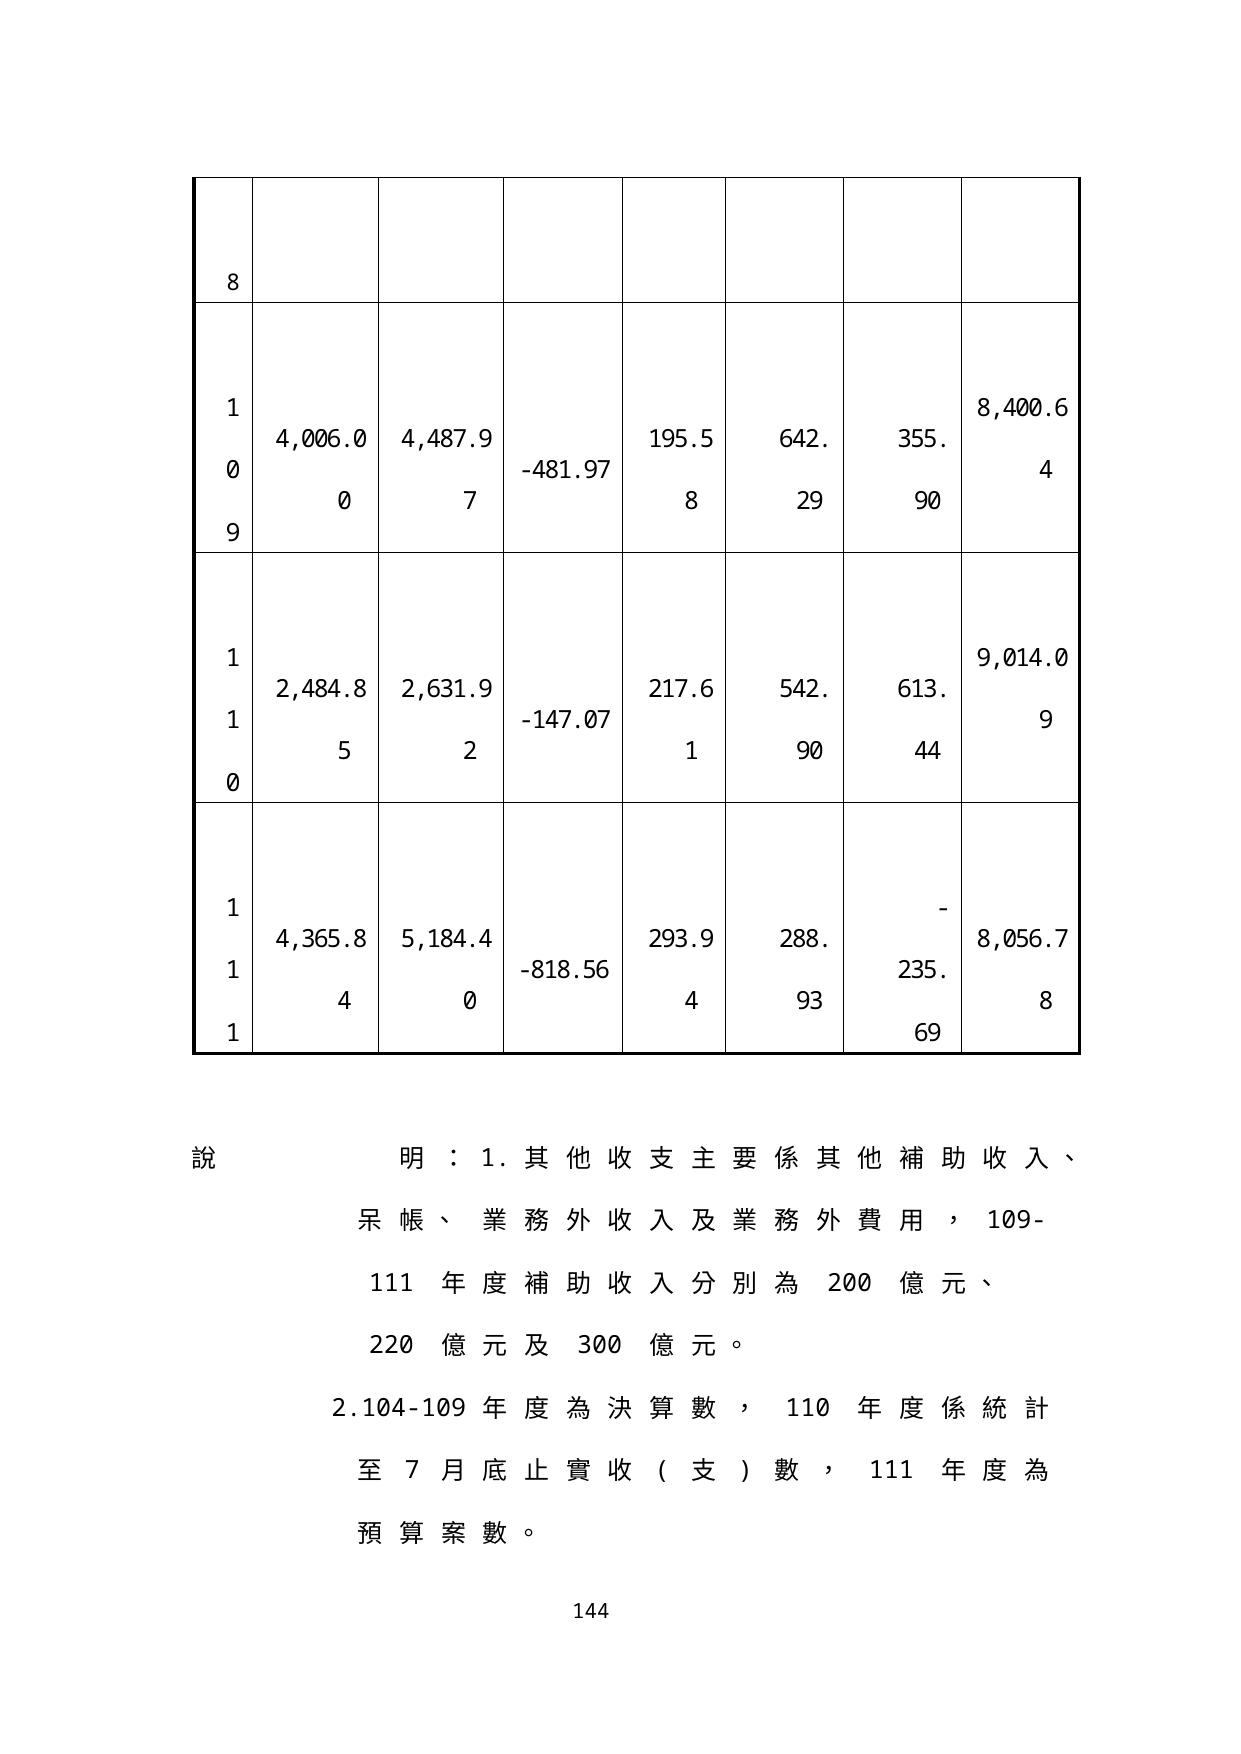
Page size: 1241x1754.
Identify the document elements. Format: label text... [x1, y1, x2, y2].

table_cell -147.07 [504, 553, 622, 802]
table_cell 642.29 [726, 303, 843, 552]
table_cell 8,400.64 [962, 303, 1078, 552]
table_cell 8,056.78 [962, 803, 1078, 1052]
table_cell 2,631.92 [379, 553, 503, 802]
table_cell 8 [196, 178, 252, 302]
table_cell [623, 178, 725, 302]
table_cell 9,014.09 [962, 553, 1078, 802]
table_cell 613.44 [844, 553, 961, 802]
table_cell 542.90 [726, 553, 843, 802]
table_cell 5,184.40 [379, 803, 503, 1052]
table_cell 288.93 [726, 803, 843, 1052]
table_cell [962, 178, 1078, 302]
table_cell [379, 178, 503, 302]
table_cell -235.69 [844, 803, 961, 1052]
table_cell 111 [196, 803, 252, 1052]
text 說 明：1.其他收支主要係其他補助收入、呆帳、業務外收入及業務外費用，109-111年度補助收入分別為200億元、220億元及300億元。 [183, 1115, 1058, 1365]
table_cell [844, 178, 961, 302]
table_cell 2,484.85 [253, 553, 378, 802]
table_cell [253, 178, 378, 302]
table_cell 4,006.00 [253, 303, 378, 552]
table_cell -818.56 [504, 803, 622, 1052]
table_cell 109 [196, 303, 252, 552]
table_cell 110 [196, 553, 252, 802]
text 2.104-109年度為決算數，110年度係統計至7月底止實收(支)數，111年度為預算案數。 [286, 1365, 1058, 1552]
table_cell 4,365.84 [253, 803, 378, 1052]
table_cell [504, 178, 622, 302]
table_cell 355.90 [844, 303, 961, 552]
table_cell 4,487.97 [379, 303, 503, 552]
table_cell [726, 178, 843, 302]
table_cell 195.58 [623, 303, 725, 552]
table_cell 293.94 [623, 803, 725, 1052]
table_cell 217.61 [623, 553, 725, 802]
table_cell -481.97 [504, 303, 622, 552]
